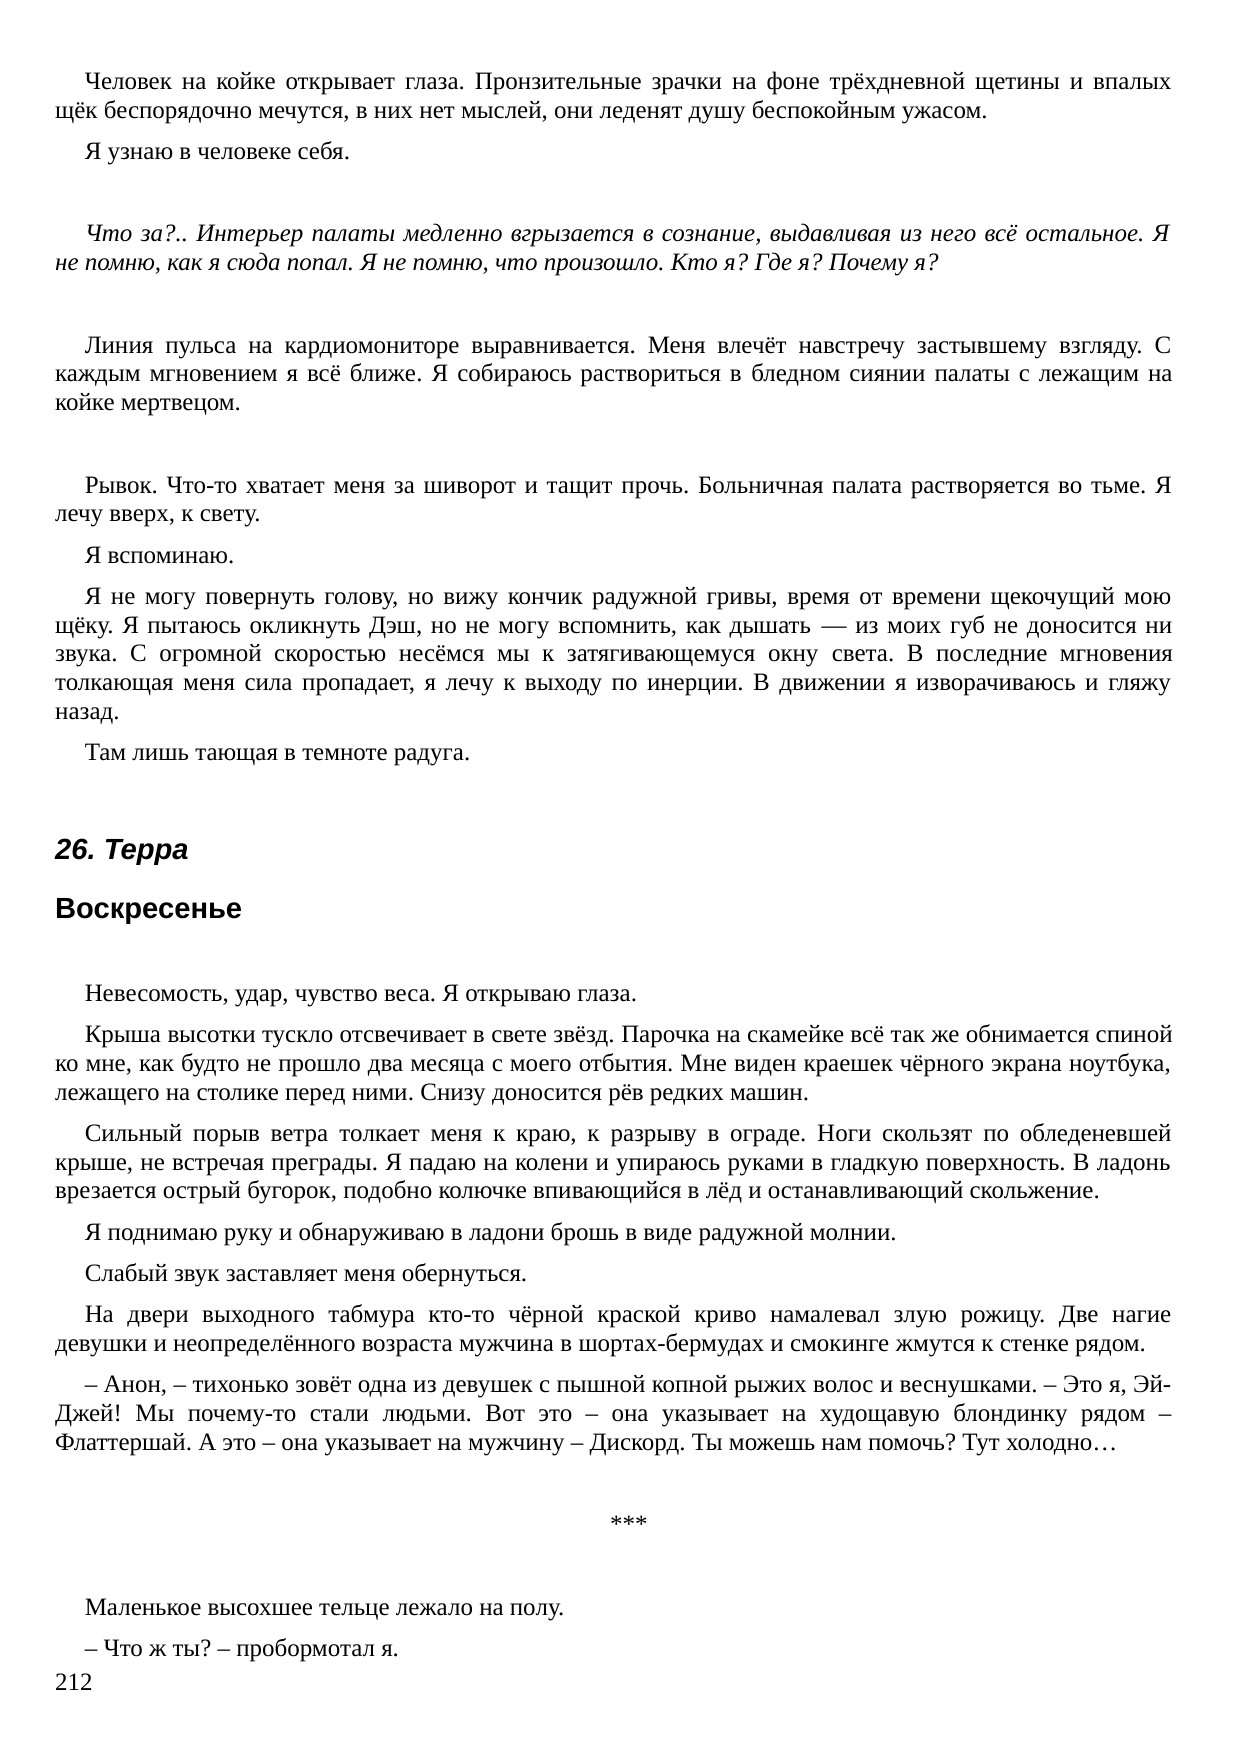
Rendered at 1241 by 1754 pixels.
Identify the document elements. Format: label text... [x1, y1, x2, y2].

text Я не могу повернуть голову, но вижу кончик радужной гривы, время от времени щекочущий мою щёку. Я пытаюсь окликнуть Дэш, но не могу вспомнить, как дышать — из моих губ не доносится ни звука. С огромной скоростью несёмся мы к затягивающемуся окну света. В последние мгновения толкающая меня сила пропадает, я лечу к выходу по инерции. В движении я изворачиваюсь и гляжу назад. [55, 581, 1173, 725]
text На двери выходного табмура кто-то чёрной краской криво намалевал злую рожицу. Две нагие девушки и неопределённого возраста мужчина в шортах-бермудах и смокинге жмутся к стенке рядом. [55, 1299, 1173, 1357]
text Рывок. Что-то хватает меня за шиворот и тащит прочь. Больничная палата растворяется во тьме. Я лечу вверх, к свету. [55, 470, 1173, 527]
text Невесомость, удар, чувство веса. Я открываю глаза. [55, 978, 1173, 1007]
subtitle Воскресенье [55, 891, 1173, 924]
text Крыша высотки тускло отсвечивает в свете звёзд. Парочка на скамейке всё так же обнимается спиной ко мне, как будто не прошло два месяца с моего отбытия. Мне виден краешек чёрного экрана ноутбука, лежащего на столике перед ними. Снизу доносится рёв редких машин. [55, 1019, 1173, 1106]
text – Анон, – тихонько зовёт одна из девушек с пышной копной рыжих волос и веснушками. – Это я, Эй-Джей! Мы почему-то стали людьми. Вот это – она указывает на худощавую блондинку рядом – Флаттершай. А это – она указывает на мужчину – Дискорд. Ты можешь нам помочь? Тут холодно… [55, 1369, 1173, 1456]
text Я узнаю в человеке себя. [55, 136, 1173, 165]
text – Что ж ты? – пробормотал я. [55, 1633, 1173, 1662]
text Человек на койке открывает глаза. Пронзительные зрачки на фоне трёхдневной щетины и впалых щёк беспорядочно мечутся, в них нет мыслей, они леденят душу беспокойным ужасом. [55, 66, 1173, 123]
text Линия пульса на кардиомониторе выравнивается. Меня влечёт навстречу застывшему взгляду. С каждым мгновением я всё ближе. Я собираюсь раствориться в бледном сиянии палаты с лежащим на койке мертвецом. [55, 330, 1173, 416]
text Я вспоминаю. [55, 540, 1173, 568]
text Что за?.. Интерьер палаты медленно вгрызается в сознание, выдавливая из него всё остальное. Я не помню, как я сюда попал. Я не помню, что произошло. Кто я? Где я? Почему я? [55, 218, 1173, 276]
text Там лишь тающая в темноте радуга. [55, 737, 1173, 766]
text Маленькое высохшее тельце лежало на полу. [55, 1592, 1173, 1621]
text Я поднимаю руку и обнаруживаю в ладони брошь в виде радужной молнии. [55, 1217, 1173, 1246]
text *** [55, 1509, 1173, 1538]
subtitle 26. Терра [55, 832, 1173, 866]
text Сильный порыв ветра толкает меня к краю, к разрыву в ограде. Ноги скользят по обледеневшей крыше, не встречая преграды. Я падаю на колени и упираюсь руками в гладкую поверхность. В ладонь врезается острый бугорок, подобно колючке впивающийся в лёд и останавливающий скольжение. [55, 1118, 1173, 1204]
text Слабый звук заставляет меня обернуться. [55, 1258, 1173, 1287]
